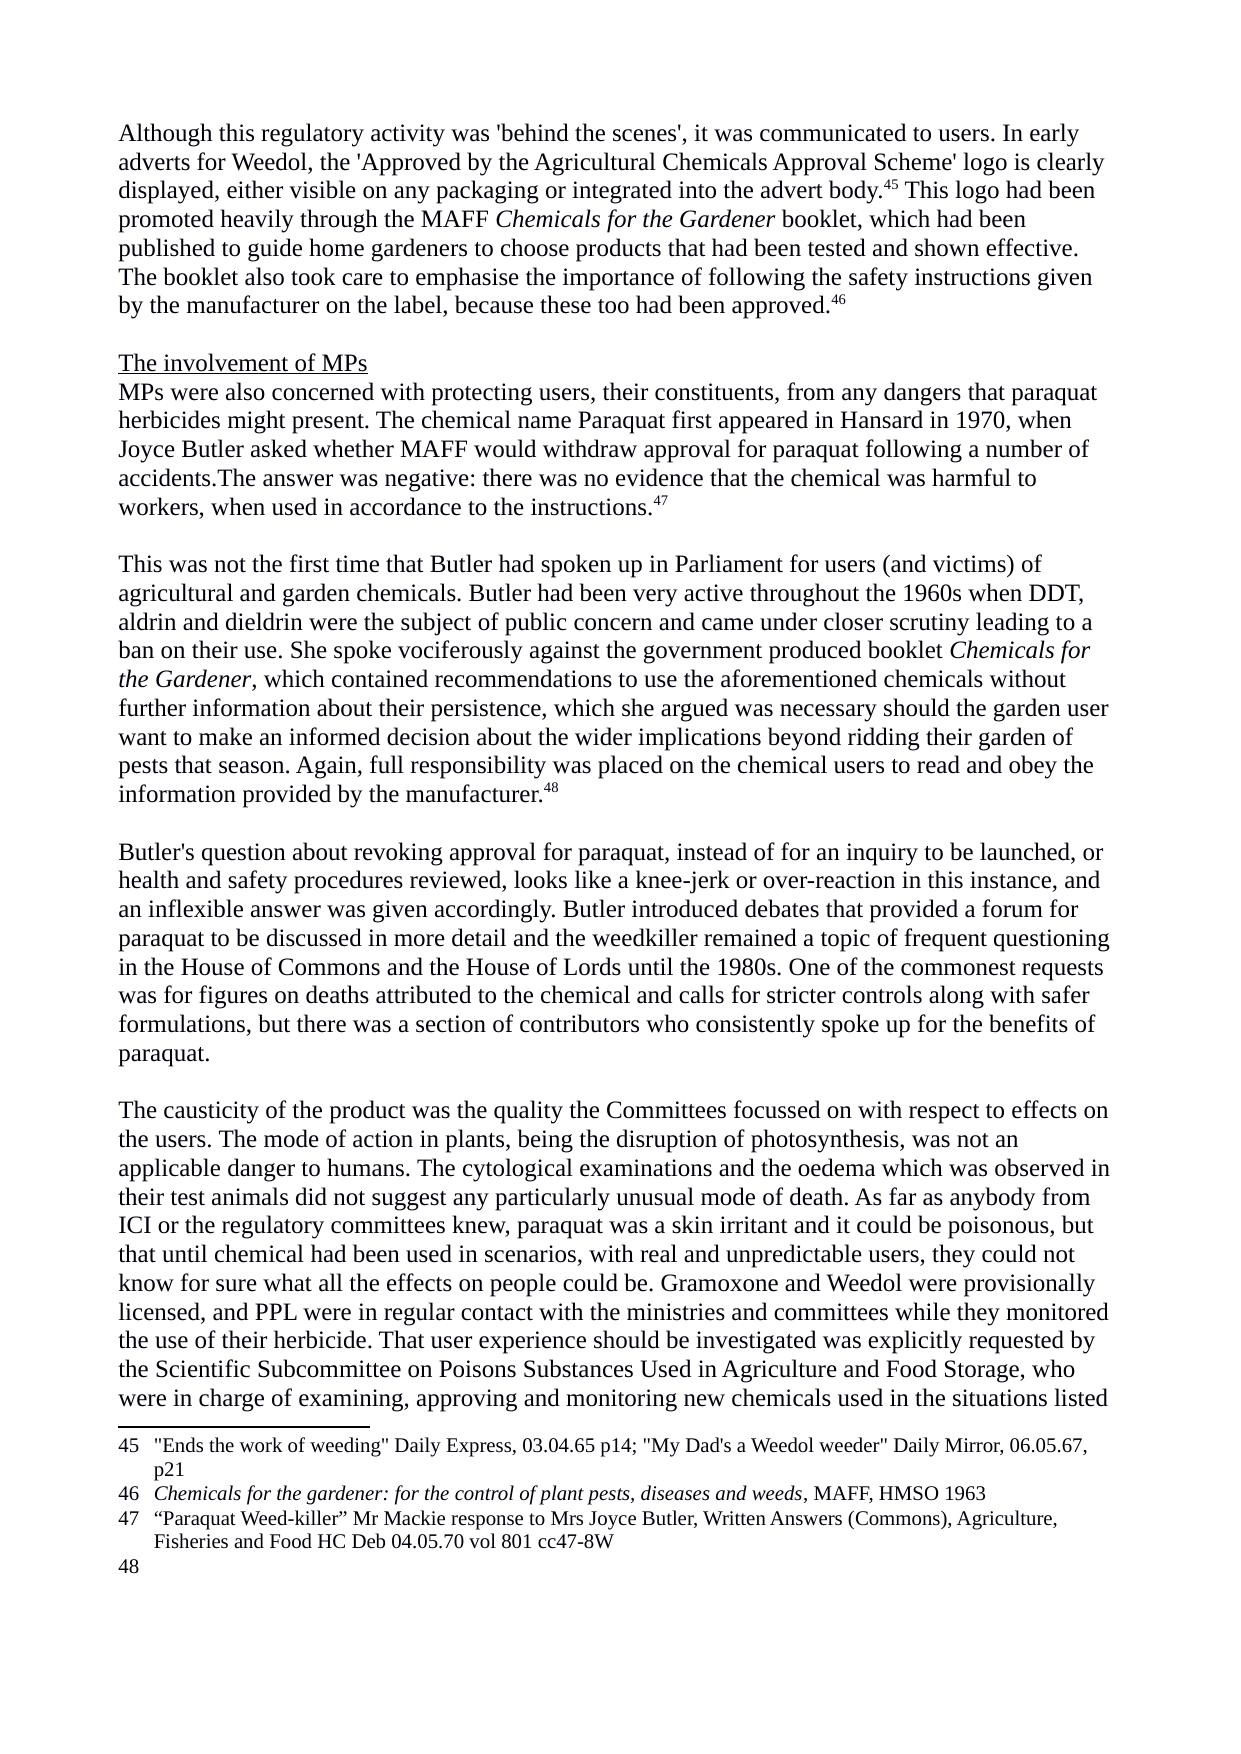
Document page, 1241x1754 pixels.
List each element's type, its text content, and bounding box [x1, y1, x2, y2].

text “Paraquat Weed-killer” Mr Mackie response to Mrs Joyce Butler, Written Answers (Commons), Agriculture, Fisheries and Food HC Deb 04.05.70 vol 801 cc47-8W [118, 1505, 1122, 1553]
text Although this regulatory activity was 'behind the scenes', it was communicated to users. In early adverts for Weedol, the 'Approved by the Agricultural Chemicals Approval Scheme' logo is clearly displayed, either visible on any packaging or integrated into the advert body. This logo had been promoted heavily through the MAFF Chemicals for the Gardener booklet, which had been published to guide home gardeners to choose products that had been tested and shown effective. The booklet also took care to emphasise the importance of following the safety instructions given by the manufacturer on the label, because these too had been approved. [118, 118, 1122, 319]
text "Ends the work of weeding" Daily Express, 03.04.65 p14; "My Dad's a Weedol weeder" Daily Mirror, 06.05.67, p21 [118, 1433, 1122, 1481]
text Butler's question about revoking approval for paraquat, instead of for an inquiry to be launched, or health and safety procedures reviewed, looks like a knee-jerk or over-reaction in this instance, and an inflexible answer was given accordingly. Butler introduced debates that provided a forum for paraquat to be discussed in more detail and the weedkiller remained a topic of frequent questioning in the House of Commons and the House of Lords until the 1980s. One of the commonest requests was for figures on deaths attributed to the chemical and calls for stricter controls along with safer formulations, but there was a section of contributors who consistently spoke up for the benefits of paraquat. [118, 837, 1122, 1067]
text Chemicals for the gardener: for the control of plant pests, diseases and weeds, MAFF, HMSO 1963 [118, 1481, 1122, 1505]
text MPs were also concerned with protecting users, their constituents, from any dangers that paraquat herbicides might present. The chemical name Paraquat first appeared in Hansard in 1970, when Joyce Butler asked whether MAFF would withdraw approval for paraquat following a number of accidents.The answer was negative: there was no evidence that the chemical was harmful to workers, when used in accordance to the instructions. [118, 377, 1122, 521]
text The causticity of the product was the quality the Committees focussed on with respect to effects on the users. The mode of action in plants, being the disruption of photosynthesis, was not an applicable danger to humans. The cytological examinations and the oedema which was observed in their test animals did not suggest any particularly unusual mode of death. As far as anybody from ICI or the regulatory committees knew, paraquat was a skin irritant and it could be poisonous, but that until chemical had been used in scenarios, with real and unpredictable users, they could not know for sure what all the effects on people could be. Gramoxone and Weedol were provisionally licensed, and PPL were in regular contact with the ministries and committees while they monitored the use of their herbicide. That user experience should be investigated was explicitly requested by the Scientific Subcommittee on Poisons Substances Used in Agriculture and Food Storage, who were in charge of examining, approving and monitoring new chemicals used in the situations listed [118, 1096, 1122, 1412]
text This was not the first time that Butler had spoken up in Parliament for users (and victims) of agricultural and garden chemicals. Butler had been very active throughout the 1960s when DDT, aldrin and dieldrin were the subject of public concern and came under closer scrutiny leading to a ban on their use. She spoke vociferously against the government produced booklet Chemicals for the Gardener, which contained recommendations to use the aforementioned chemicals without further information about their persistence, which she argued was necessary should the garden user want to make an informed decision about the wider implications beyond ridding their garden of pests that season. Again, full responsibility was placed on the chemical users to read and obey the information provided by the manufacturer. [118, 549, 1122, 808]
text The involvement of MPs [118, 348, 1122, 377]
